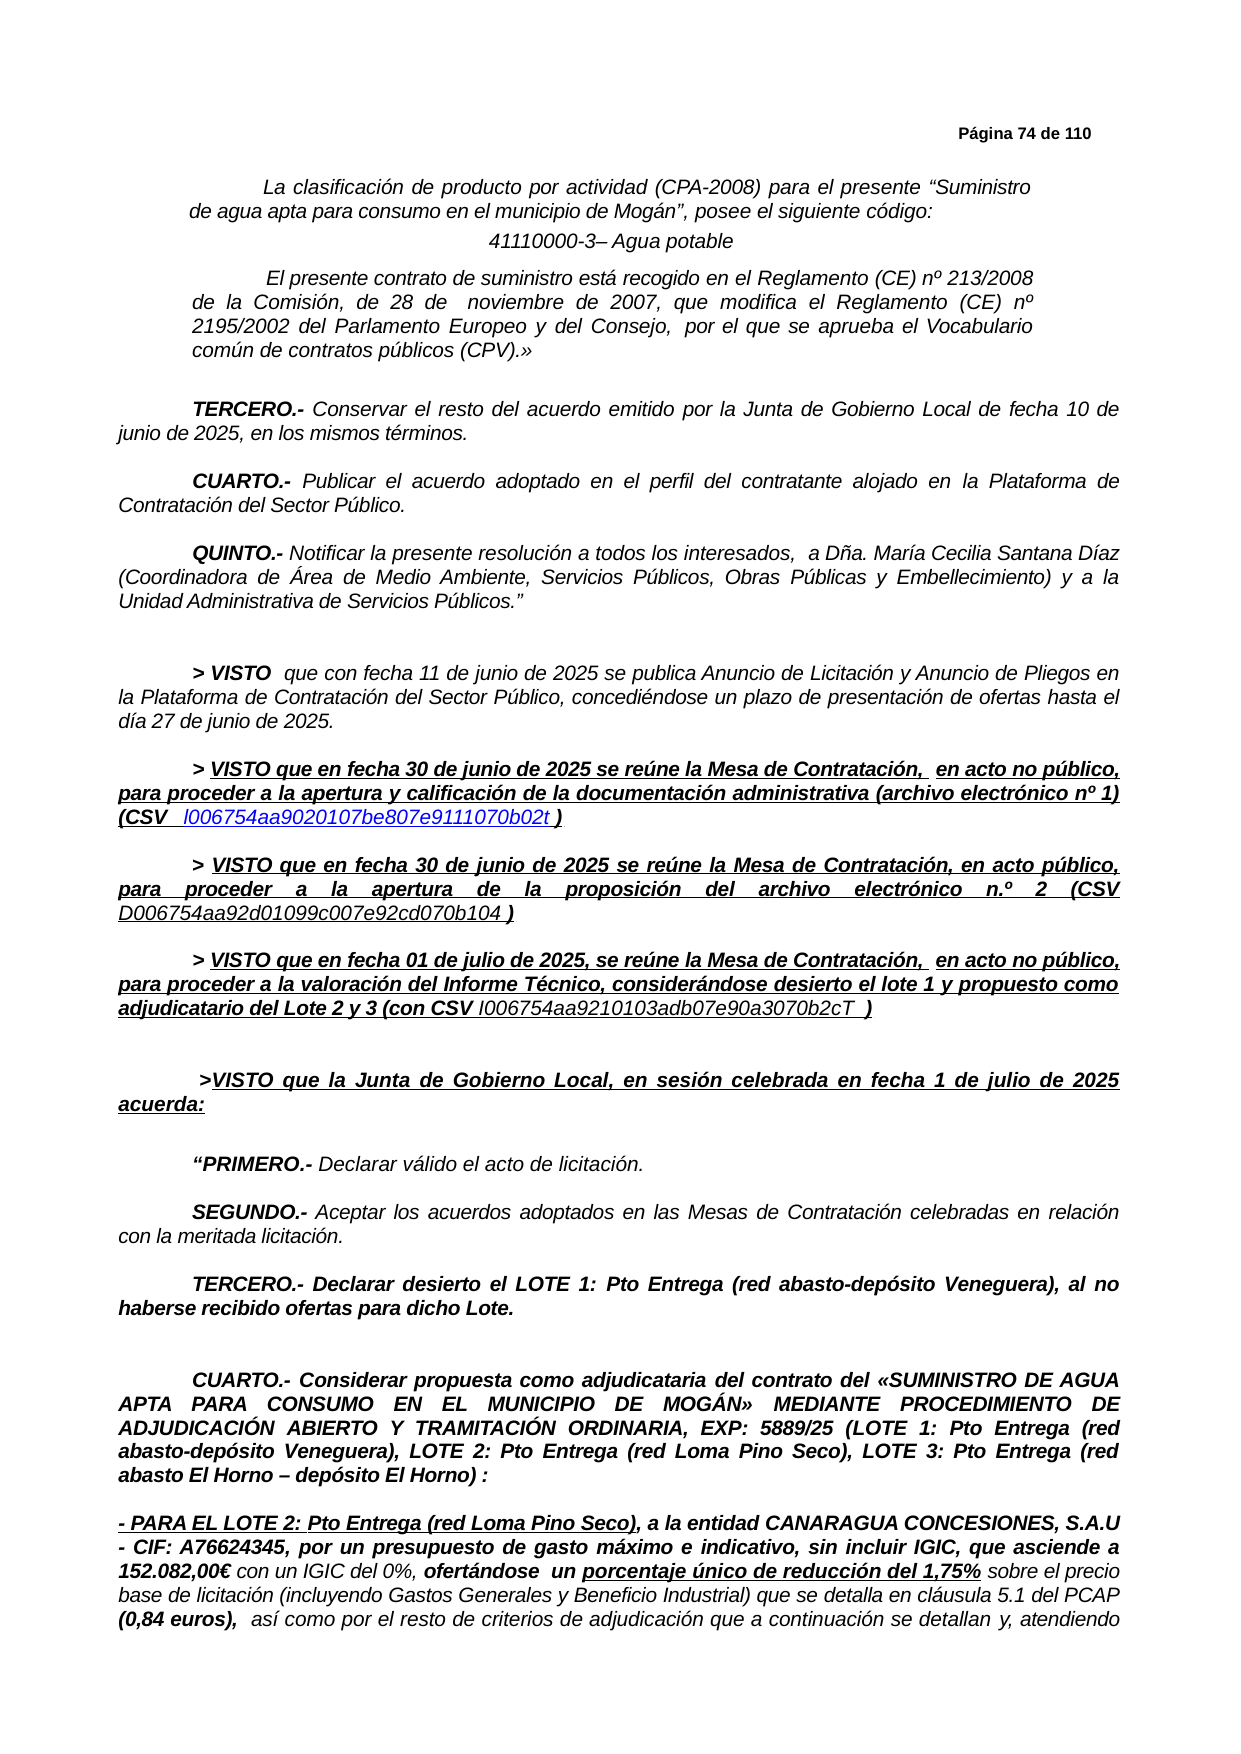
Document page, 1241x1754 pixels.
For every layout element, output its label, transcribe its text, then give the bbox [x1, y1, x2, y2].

text SEGUNDO.- Aceptar los acuerdos adoptados en las Mesas de Contratación celebradas en relación con la meritada licitación. [118, 1200, 1122, 1248]
text El presente contrato de suministro está recogido en el Reglamento (CE) nº 213/2008 de la Comisión, de 28 de noviembre de 2007, que modifica el Reglamento (CE) nº 2195/2002 del Parlamento Europeo y del Consejo, por el que se aprueba el Vocabulario común de contratos públicos (CPV).» [192, 266, 1033, 362]
text > VISTO que en fecha 01 de julio de 2025, se reúne la Mesa de Contratación, en acto no público, para proceder a la valoración del Informe Técnico, considerándose desierto el lote 1 y propuesto como adjudicatario del Lote 2 y 3 (con CSV I006754aa9210103adb07e90a3070b2cT ) [118, 948, 1122, 1020]
text TERCERO.- Declarar desierto el LOTE 1: Pto Entrega (red abasto-depósito Veneguera), al no haberse recibido ofertas para dicho Lote. [118, 1272, 1122, 1319]
text > VISTO que con fecha 11 de junio de 2025 se publica Anuncio de Licitación y Anuncio de Pliegos en la Plataforma de Contratación del Sector Público, concediéndose un plazo de presentación de ofertas hasta el día 27 de junio de 2025. [118, 661, 1122, 733]
text QUINTO.- Notificar la presente resolución a todos los interesados, a Dña. María Cecilia Santana Díaz (Coordinadora de Área de Medio Ambiente, Servicios Públicos, Obras Públicas y Embellecimiento) y a la Unidad Administrativa de Servicios Públicos.” [118, 541, 1122, 613]
text La clasificación de producto por actividad (CPA-2008) para el presente “Suministro de agua apta para consumo en el municipio de Mogán”, posee el siguiente código: [189, 175, 1033, 223]
text - PARA EL LOTE 2: Pto Entrega (red Loma Pino Seco), a la entidad CANARAGUA CONCESIONES, S.A.U - CIF: A76624345, por un presupuesto de gasto máximo e indicativo, sin incluir IGIC, que asciende a 152.082,00€ con un IGIC del 0%, ofertándose un porcentaje único de reducción del 1,75% sobre el precio base de licitación (incluyendo Gastos Generales y Beneficio Industrial) que se detalla en cláusula 5.1 del PCAP (0,84 euros), así como por el resto de criterios de adjudicación que a continuación se detallan y, atendiendo [118, 1511, 1122, 1631]
text > VISTO que en fecha 30 de junio de 2025 se reúne la Mesa de Contratación, en acto público, para proceder a la apertura de la proposición del archivo electrónico n.º 2 (CSV D006754aa92d01099c007e92cd070b104 ) [118, 852, 1122, 924]
text >VISTO que la Junta de Gobierno Local, en sesión celebrada en fecha 1 de julio de 2025 acuerda: [118, 1068, 1122, 1116]
text CUARTO.- Publicar el acuerdo adoptado en el perfil del contratante alojado en la Plataforma de Contratación del Sector Público. [118, 469, 1122, 517]
text > VISTO que en fecha 30 de junio de 2025 se reúne la Mesa de Contratación, en acto no público, para proceder a la apertura y calificación de la documentación administrativa (archivo electrónico nº 1) (CSV l006754aa9020107be807e9111070b02t ) [118, 757, 1122, 828]
text TERCERO.- Conservar el resto del acuerdo emitido por la Junta de Gobierno Local de fecha 10 de junio de 2025, en los mismos términos. [118, 397, 1122, 445]
text “PRIMERO.- Declarar válido el acto de licitación. [118, 1152, 1122, 1176]
list 41110000-3– Agua potable [118, 229, 1106, 253]
text CUARTO.- Considerar propuesta como adjudicataria del contrato del «SUMINISTRO DE AGUA APTA PARA CONSUMO EN EL MUNICIPIO DE MOGÁN» MEDIANTE PROCEDIMIENTO DE ADJUDICACIÓN ABIERTO Y TRAMITACIÓN ORDINARIA, EXP: 5889/25 (LOTE 1: Pto Entrega (red abasto-depósito Veneguera), LOTE 2: Pto Entrega (red Loma Pino Seco), LOTE 3: Pto Entrega (red abasto El Horno – depósito El Horno) : [118, 1367, 1122, 1487]
